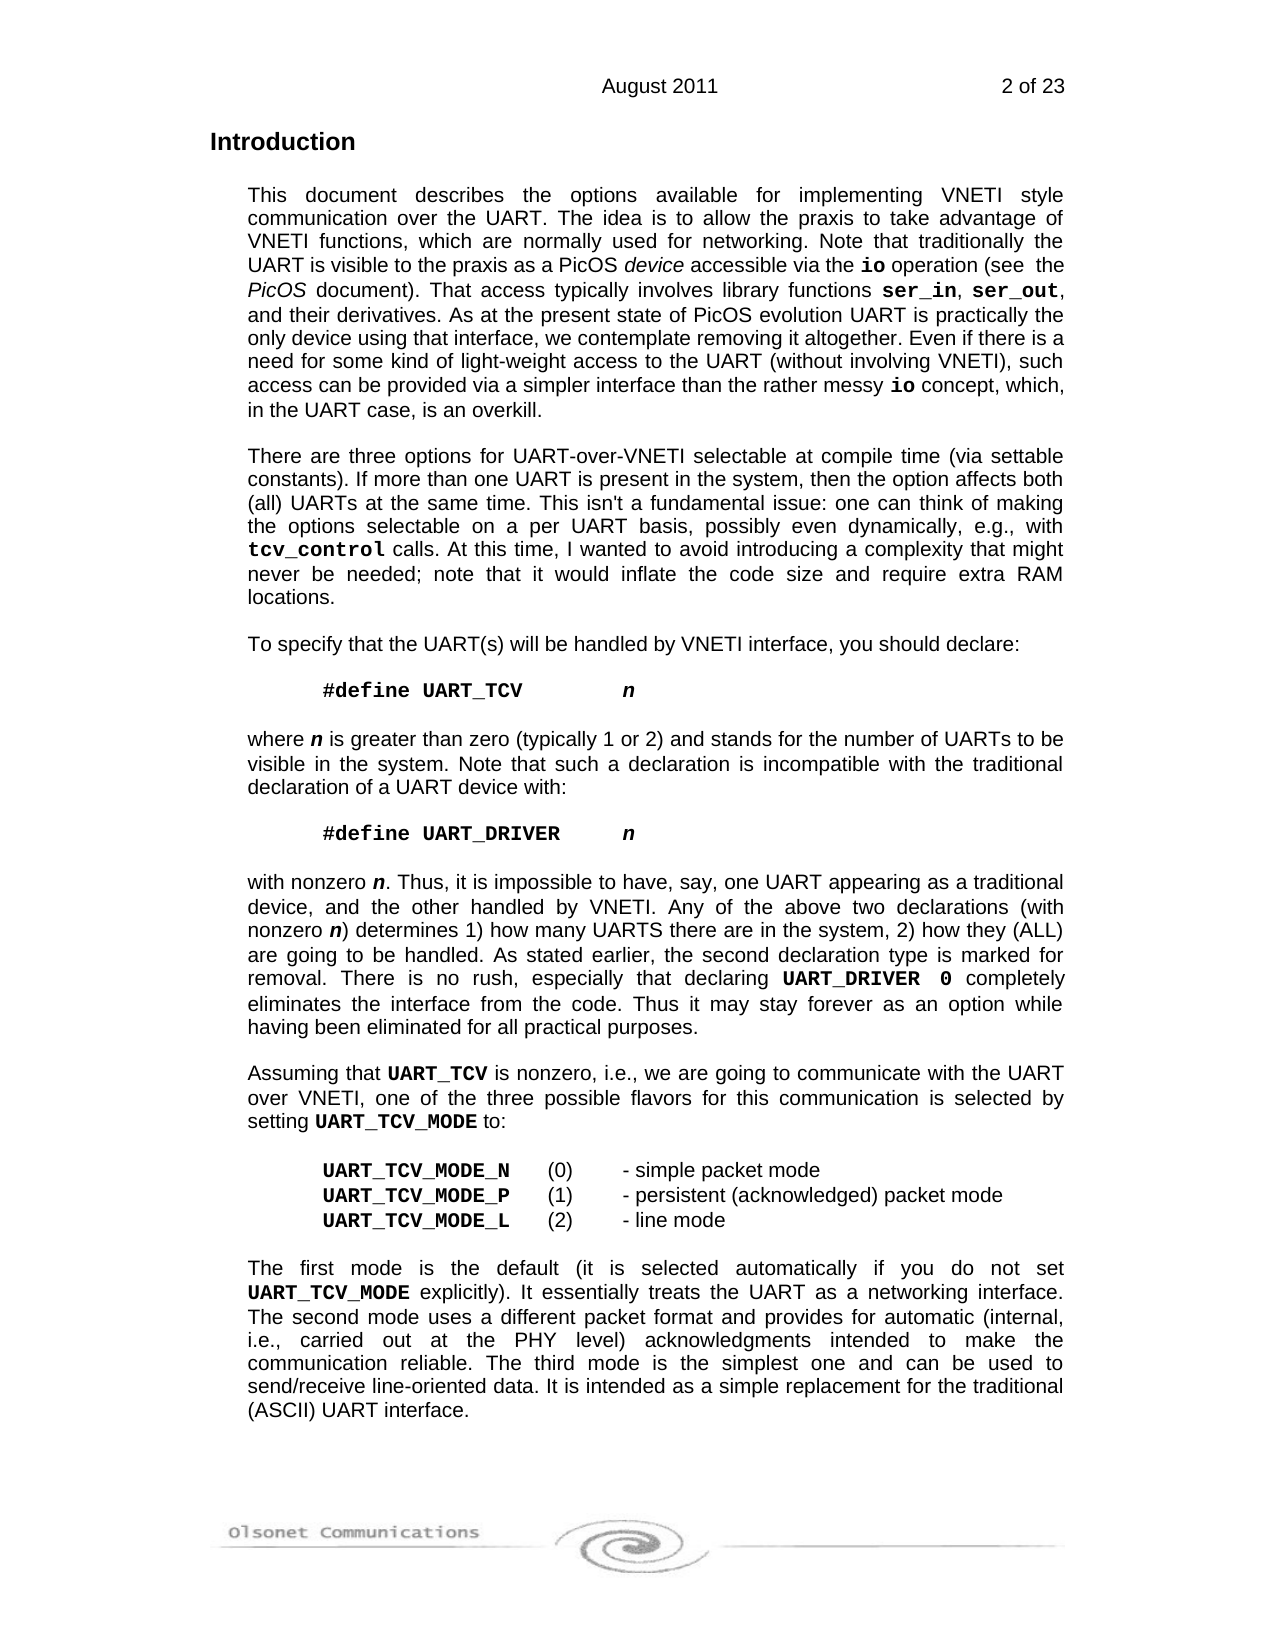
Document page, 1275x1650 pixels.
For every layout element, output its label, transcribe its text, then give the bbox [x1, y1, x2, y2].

subtitle Introduction [210, 128, 1065, 156]
text UART_TCV_MODE_P (1) - persistent (acknowledged) packet mode [247, 1183, 1065, 1209]
text There are three options for UART-over-VNETI selectable at compile time (via settable constants). If more than one UART is present in the system, then the option affects both (all) UARTs at the same time. This isn't a fundamental issue: one can think of making the options selectable on a per UART basis, possibly even dynamically, e.g., with tcv_control calls. At this time, I wanted to avoid introducing a complexity that might never be needed; note that it would inflate the code size and require extra RAM locations. [247, 445, 1065, 609]
text This document describes the options available for implementing VNETI style communication over the UART. The idea is to allow the praxis to take advantage of VNETI functions, which are normally used for networking. Note that traditionally the UART is visible to the praxis as a PicOS device accessible via the io operation (see the PicOS document). That access typically involves library functions ser_in, ser_out, and their derivatives. As at the present state of PicOS evolution UART is practically the only device using that interface, we contemplate removing it altogether. Even if there is a need for some kind of light-weight access to the UART (without involving VNETI), such access can be provided via a simpler interface than the rather messy io concept, which, in the UART case, is an overkill. [247, 183, 1065, 421]
text To specify that the UART(s) will be handled by VNETI interface, you should declare: [247, 632, 1065, 656]
text Assuming that UART_TCV is nonzero, i.e., we are going to communicate with the UART over VNETI, one of the three possible flavors for this communication is selected by setting UART_TCV_MODE to: [247, 1062, 1065, 1135]
text #define UART_TCV n [247, 679, 1065, 704]
text UART_TCV_MODE_L (2) - line mode [247, 1209, 1065, 1234]
text where n is greater than zero (typically 1 or 2) and stands for the number of UARTs to be visible in the system. Note that such a declaration is incompatible with the traditional declaration of a UART device with: [247, 727, 1065, 799]
text with nonzero n. Thus, it is impossible to have, say, one UART appearing as a traditional device, and the other handled by VNETI. Any of the above two declarations (with nonzero n) determines 1) how many UARTS there are in the system, 2) how they (ALL) are going to be handled. As stated earlier, the second declaration type is marked for removal. There is no rush, especially that declaring UART_DRIVER 0 completely eliminates the interface from the code. Thus it may stay forever as an option while having been eliminated for all practical purposes. [247, 870, 1065, 1038]
text UART_TCV_MODE_N (0) - simple packet mode [247, 1158, 1065, 1183]
picture [210, 1504, 1065, 1596]
text The first mode is the default (it is selected automatically if you do not set UART_TCV_MODE explicitly). It essentially treats the UART as a networking interface. The second mode uses a different packet format and provides for automatic (internal, i.e., carried out at the PHY level) acknowledgments intended to make the communication reliable. The third mode is the simplest one and can be used to send/receive line-oriented data. It is intended as a simple replacement for the traditional (ASCII) UART interface. [247, 1257, 1065, 1421]
text #define UART_DRIVER n [247, 822, 1065, 847]
